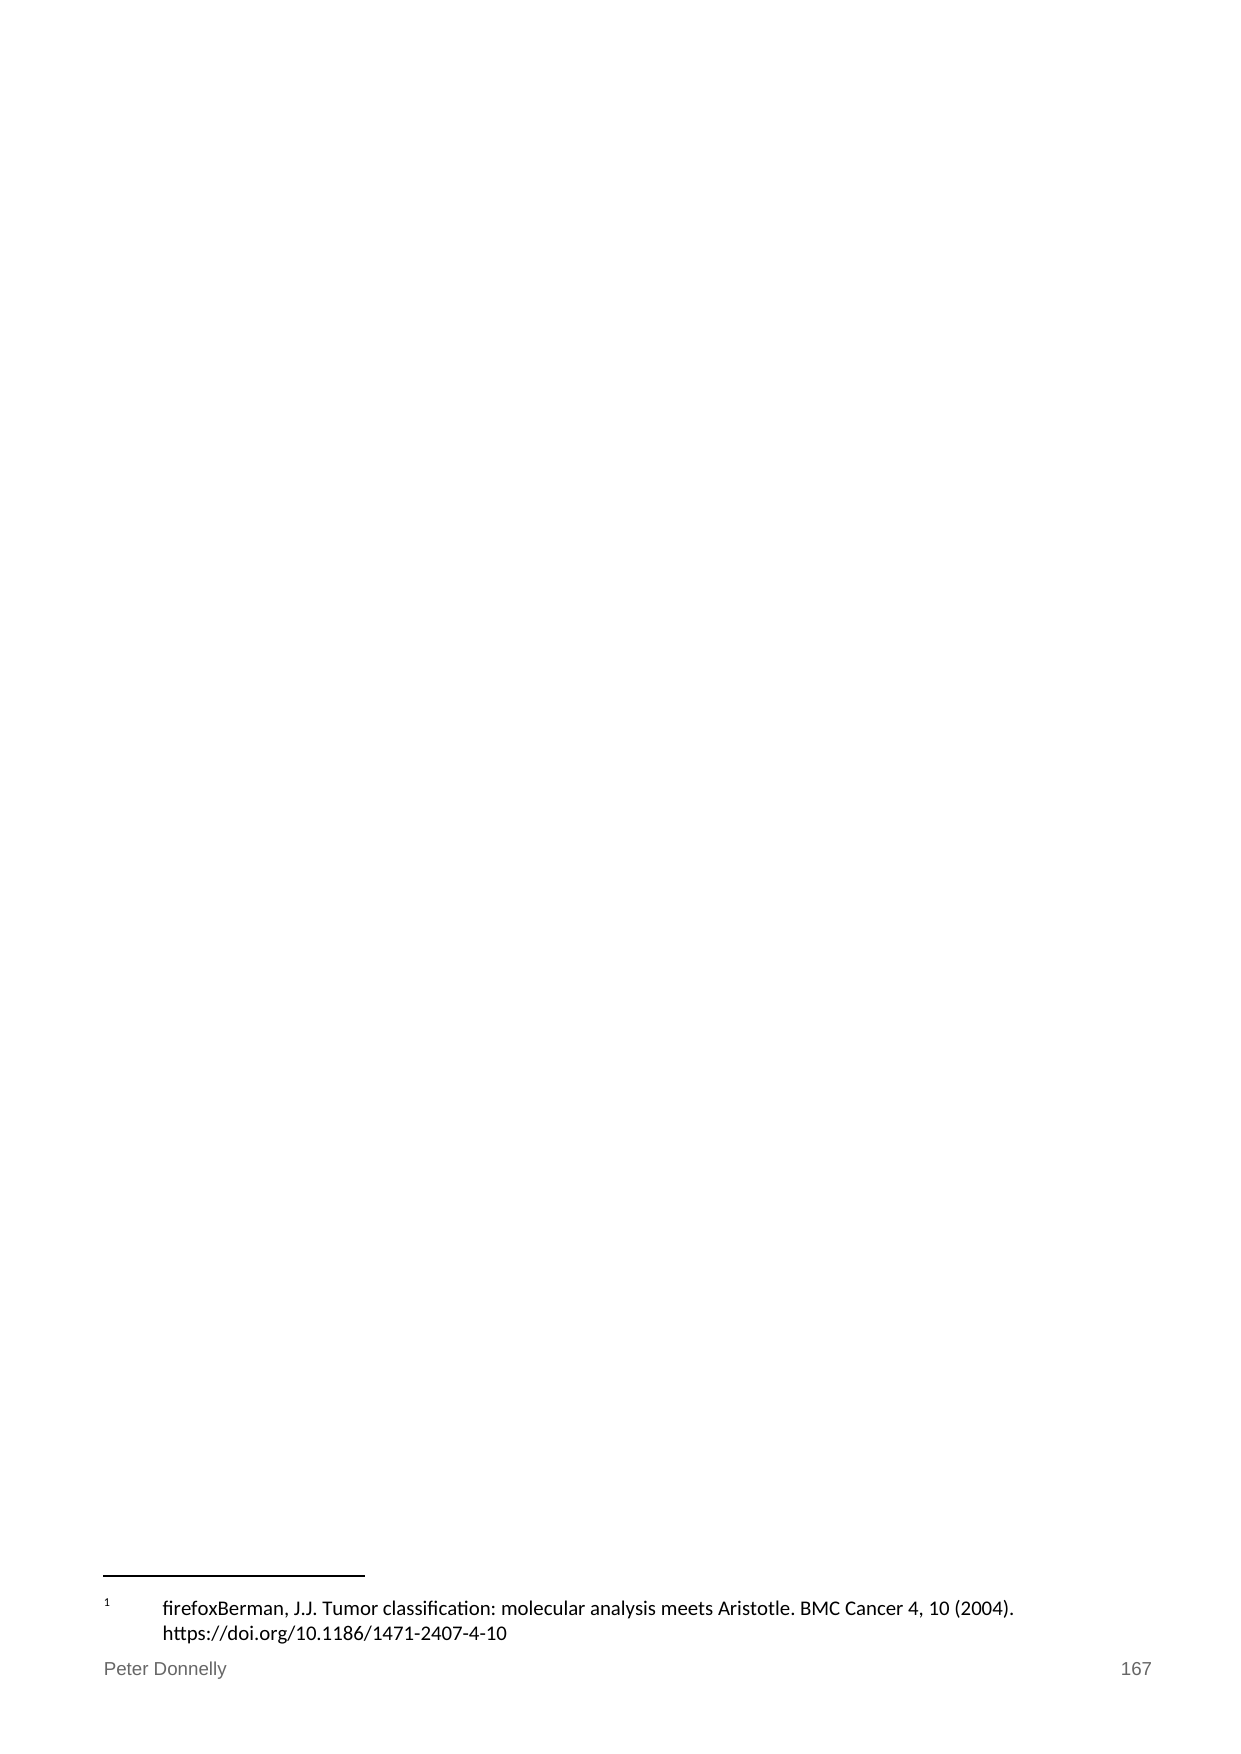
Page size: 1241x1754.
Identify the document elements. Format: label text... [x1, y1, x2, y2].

text firefoxBerman, J.J. Tumor classification: molecular analysis meets Aristotle. BMC Cancer 4, 10 (2004). https://doi.org/10.1186/1471-2407-4-10 [103, 1595, 1146, 1646]
